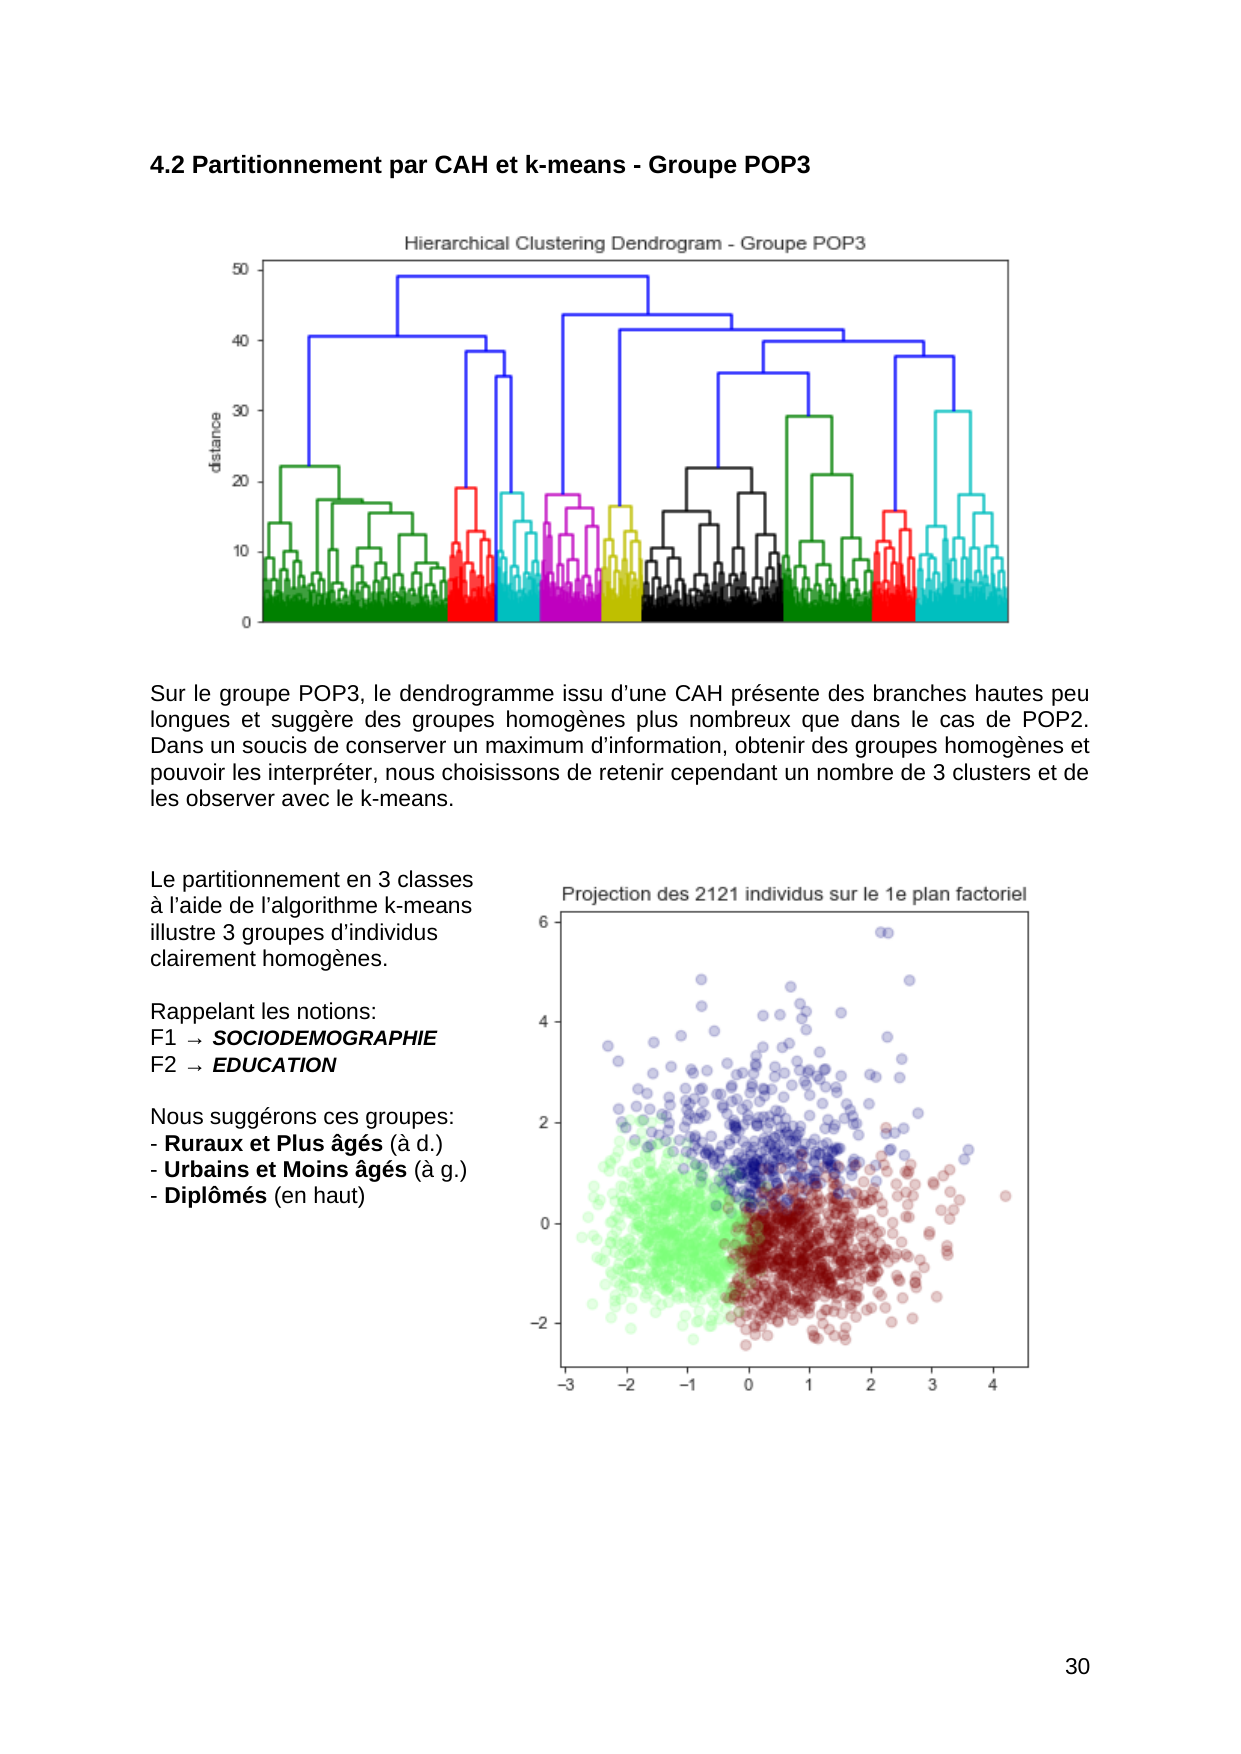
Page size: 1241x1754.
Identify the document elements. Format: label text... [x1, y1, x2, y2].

table_header [487, 1442, 1086, 1468]
text 4.2 Partitionnement par CAH et k-means - Groupe POP3 [150, 150, 1090, 179]
text Sur le groupe POP3, le dendrogramme issu d’une CAH présente des branches hautes peu longues et suggère des groupes homogènes plus nombreux que dans le cas de POP2. Dans un soucis de conserver un maximum d’information, obtenir des groupes homogènes et pouvoir les interpréter, nous choisissons de retenir cependant un nombre de 3 clusters et de les observer avec le k-means. [150, 679, 1090, 811]
picture [486, 839, 1088, 1442]
table_header Le partitionnement en 3 classes à l’aide de l’algorithme k-means illustre 3 groupes d’individus clairement homogènes. Rappelant les notions: F1 → SOCIODEMOGRAPHIE F2 → EDUCATION Nous suggérons ces groupes: - Ruraux et Plus âgés (à d.) - Urbains et Moins âgés (à g.) - Diplômés (en haut) [151, 840, 485, 1468]
